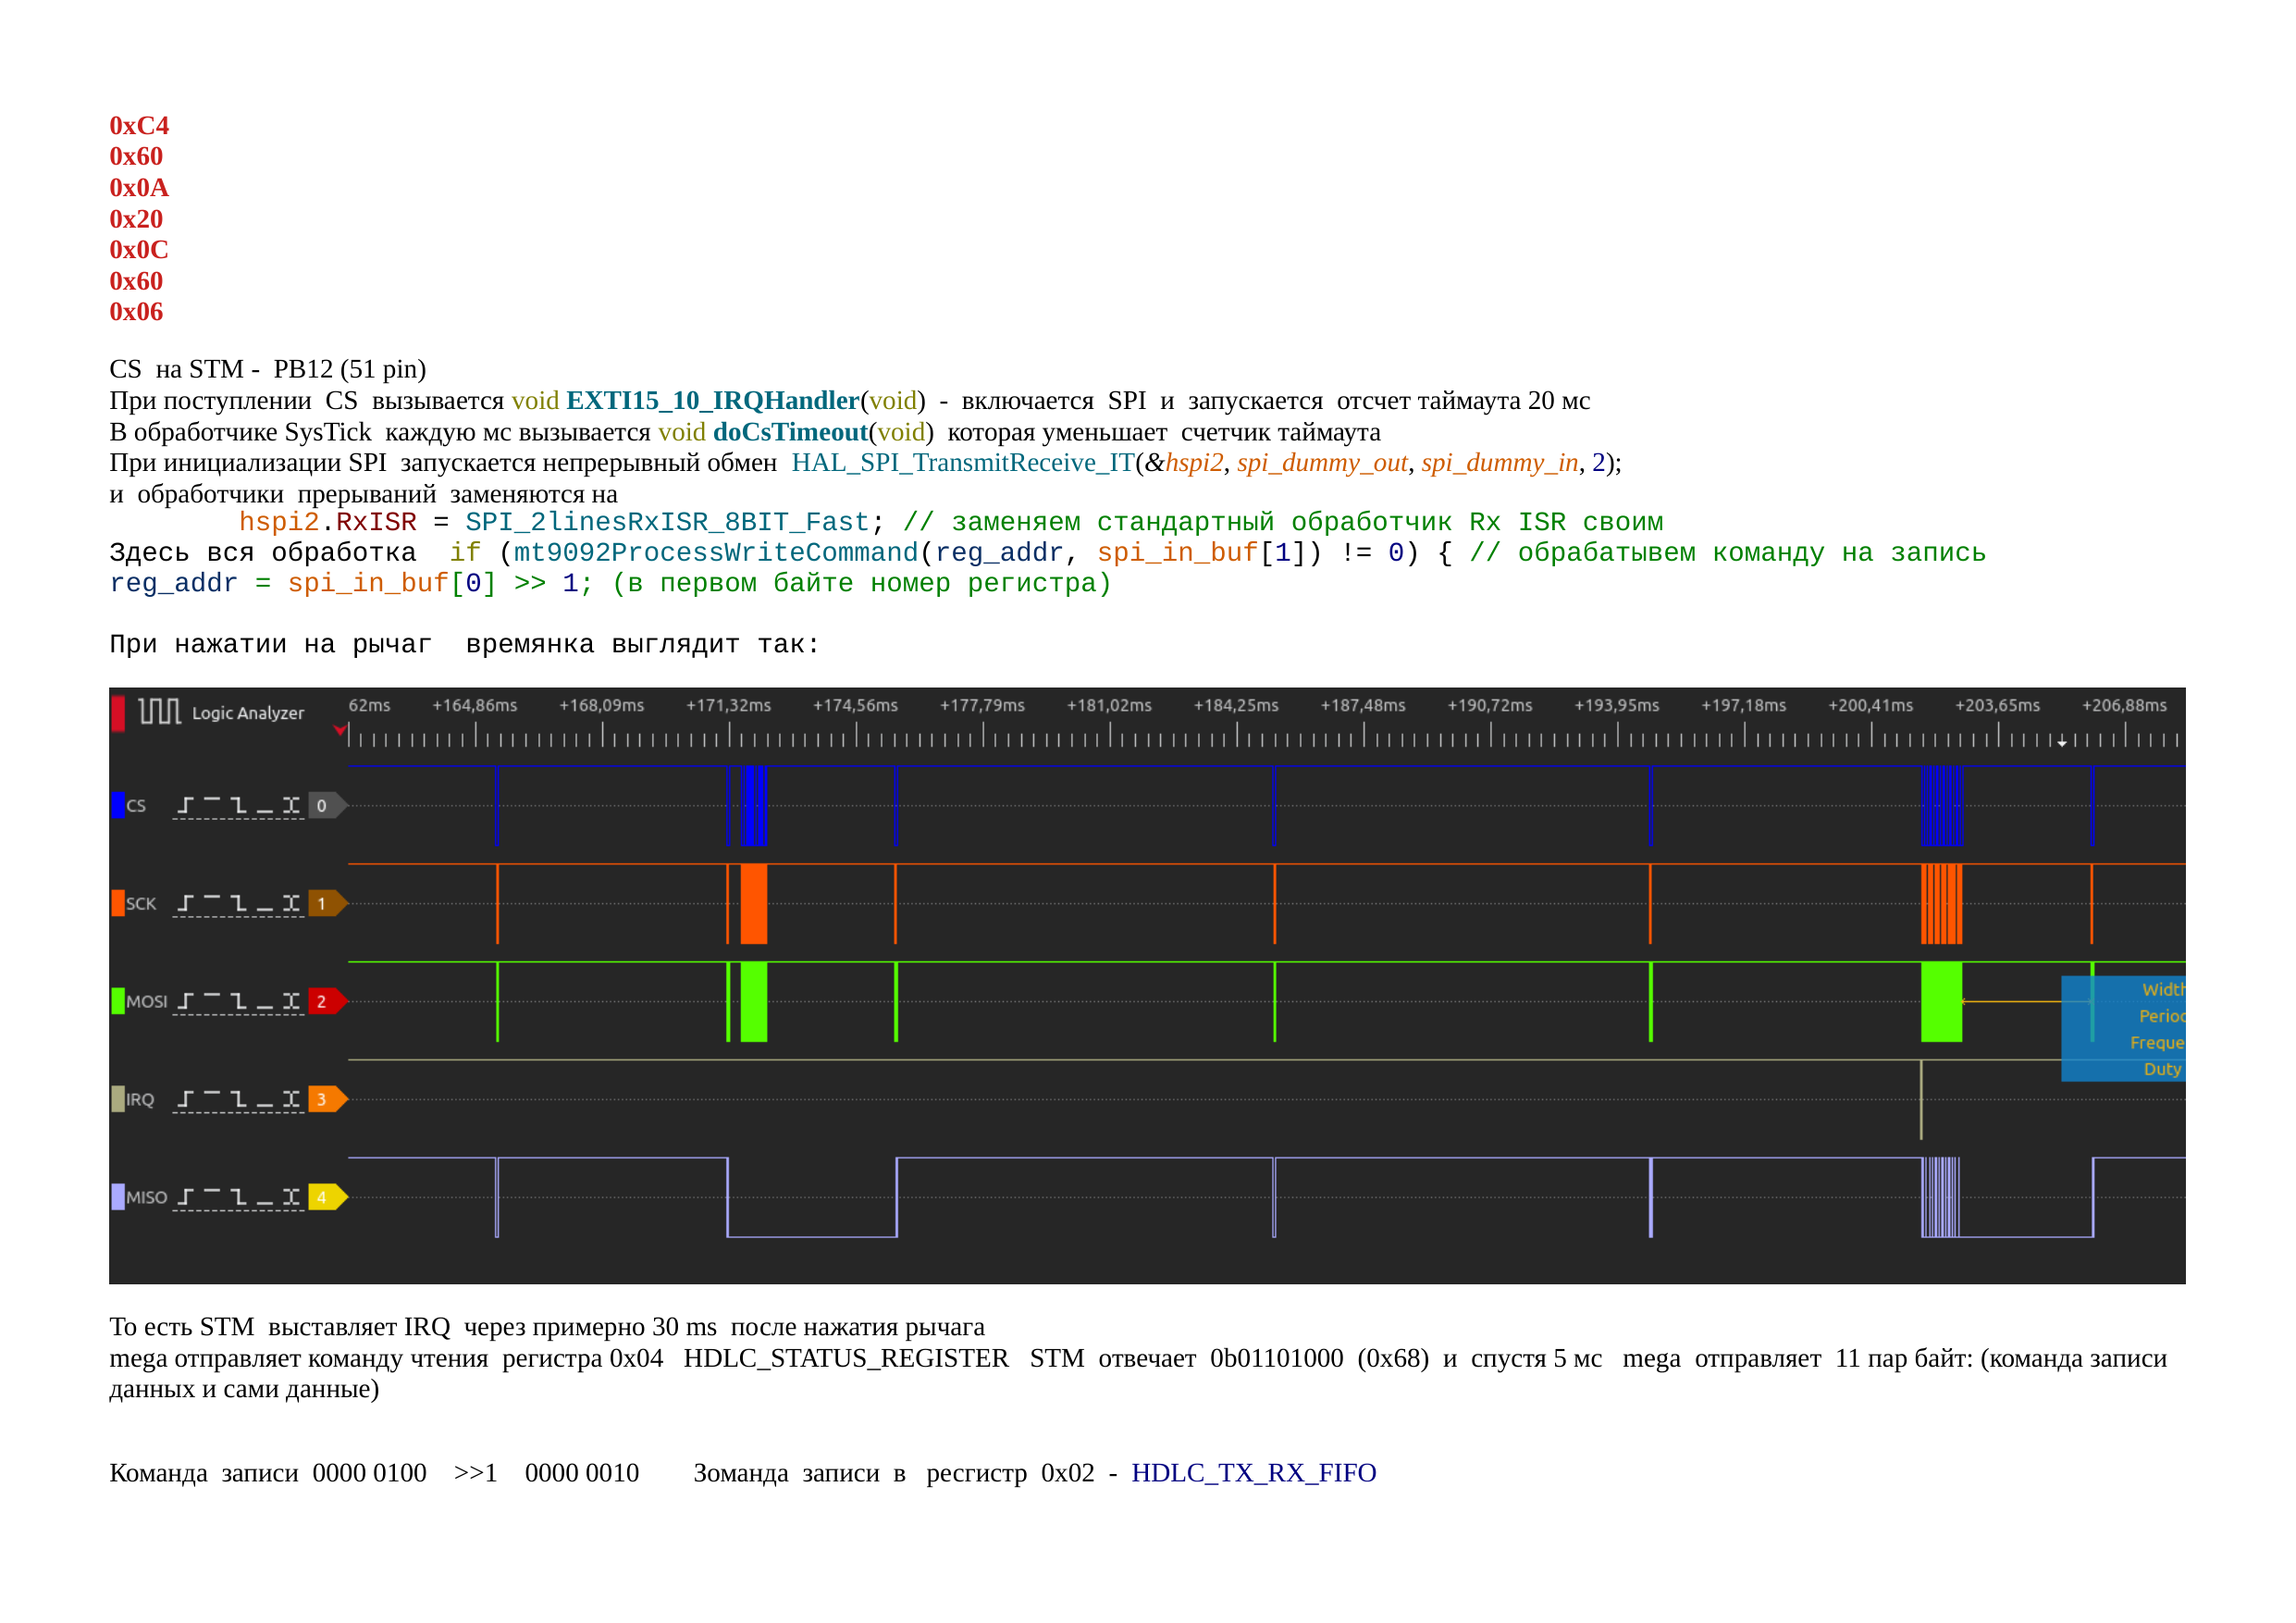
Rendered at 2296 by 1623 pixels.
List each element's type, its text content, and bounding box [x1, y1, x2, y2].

text Здесь вся обработка if (mt9092ProcessWriteCommand(reg_addr, spi_in_buf[1]) != 0) { // обрабатывем команду на запись [109, 539, 2186, 569]
text CS на STM - PB12 (51 pin) [109, 353, 2186, 384]
text В обработчике SysTick каждую мс вызывается void doCsTimeout(void) которая уменьшает счетчик таймаута [109, 415, 2186, 446]
text 0x06 [109, 295, 2186, 327]
picture [109, 688, 2186, 1284]
text 0x60 [109, 265, 2186, 295]
text 0xC4 [109, 109, 2186, 141]
text hspi2.RxISR = SPI_2linesRxISR_8BIT_Fast; // заменяем стандартный обработчик Rx ISR своим [109, 508, 2186, 539]
text и обработчики прерываний заменяются на [109, 477, 2186, 508]
text reg_addr = spi_in_buf[0] >> 1; (в первом байте номер регистра) [109, 569, 2186, 600]
text 0x0A [109, 171, 2186, 203]
text При нажатии на рычаг времянка выглядит так: [109, 630, 2186, 661]
text То есть STM выставляет IRQ через примерно 30 ms после нажатия рычага [109, 1310, 2186, 1342]
text 0x60 [109, 141, 2186, 171]
text При инициализации SPI запускается непрерывный обмен HAL_SPI_TransmitReceive_IT(&hspi2, spi_dummy_out, spi_dummy_in, 2); [109, 446, 2186, 477]
text 0x20 [109, 203, 2186, 233]
text Команда записи 0000 0100 >>1 0000 0010 Зоманда записи в ресгистр 0x02 - HDLC_TX_RX_FIFO [109, 1456, 2186, 1488]
text При поступлении CS вызывается void EXTI15_10_IRQHandler(void) - включается SPI и запускается отсчет таймаута 20 мс [109, 384, 2186, 415]
text mega отправляет команду чтения регистра 0x04 HDLC_STATUS_REGISTER STM отвечает 0b01101000 (0x68) и спустя 5 мс mega отправляет 11 пар байт: (команда записи данных и сами данные) [109, 1342, 2186, 1404]
text 0x0C [109, 233, 2186, 265]
